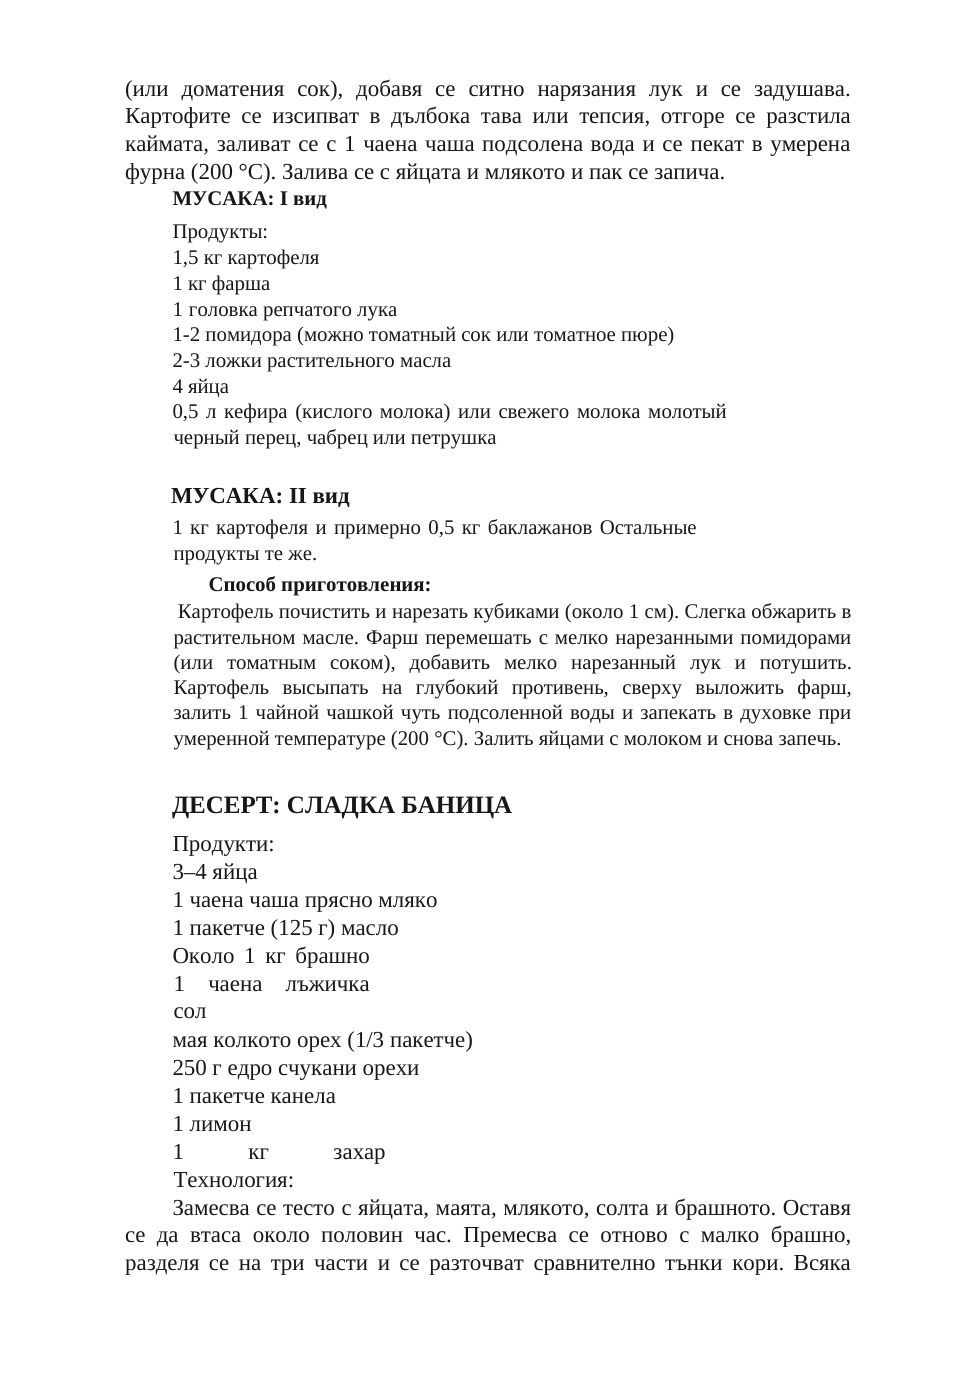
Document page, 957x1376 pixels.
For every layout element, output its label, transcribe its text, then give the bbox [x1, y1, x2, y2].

text 1-2 помидора (можно томатный сок или томатное пюре) [172, 322, 852, 346]
text Картофель почистить и нарезать кубиками (около 1 см). Слегка обжарить в растительном масле. Фарш перемешать с мелко нарезанными помидорами (или томатным соком), добавить мелко нарезанный лук и потушить. Картофель высыпать на глубокий противень, сверху выложить фарш, залить 1 чайной чашкой чуть подсоленной воды и запекать в духовке при умеренной температуре (200 °С). Залить яйцами с молоком и снова запечь. [172, 599, 852, 749]
text Способ приготовления: [125, 569, 857, 597]
text 3–4 яйца [172, 858, 852, 884]
text Около 1 кг брашно 1 чаена лъжичка сол [172, 942, 370, 1024]
text мая колкото орех (1/3 пакетче) [172, 1026, 852, 1052]
text 1,5 кг картофеля [172, 245, 852, 269]
list головка репчатого лука [172, 297, 852, 321]
text 1 лимон [172, 1110, 852, 1136]
text 1 кг фарша [172, 271, 852, 295]
text Замесва се тесто с яйцата, маята, млякото, солта и брашното. Оставя се да втаса около половин час. Премесва се отново с малко брашно, разделя се на три части и се разточват сравнително тънки кори. Всяка [125, 1194, 852, 1275]
text 1 кг картофеля и примерно 0,5 кг баклажанов Остальные продукты те же. [172, 515, 698, 564]
text 4 яйца [172, 374, 852, 398]
text 2-3 ложки растительного масла [172, 348, 852, 372]
text 1 чаена чаша прясно мляко [172, 886, 852, 912]
text 1 кг захар Технология: [172, 1138, 386, 1192]
text (или доматения сок), добавя се ситно нарязания лук и се задушава. Картофите се изсипват в дълбока тава или тепсия, отгоре се разстила каймата, заливат се с 1 чаена чаша подсолена вода и се пекат в умерена фурна (200 °С). Залива се с яйцата и млякото и пак се запича. [125, 75, 852, 184]
text 0,5 л кефира (кислого молока) или свежего молока молотый черный перец, чабрец или петрушка [172, 399, 728, 449]
text МУСАКА: І вид [172, 186, 857, 210]
text 250 г едро счукани орехи [172, 1054, 852, 1080]
text 1 пакетче канела [172, 1082, 852, 1108]
text МУСАКА: ІІ вид [171, 482, 853, 508]
text Продукты: [172, 219, 852, 243]
text Продукти: [172, 830, 852, 856]
subtitle ДЕСЕРТ: СЛАДКА БАНИЦА [172, 790, 857, 819]
text 1 пакетче (125 г) масло [172, 914, 852, 941]
